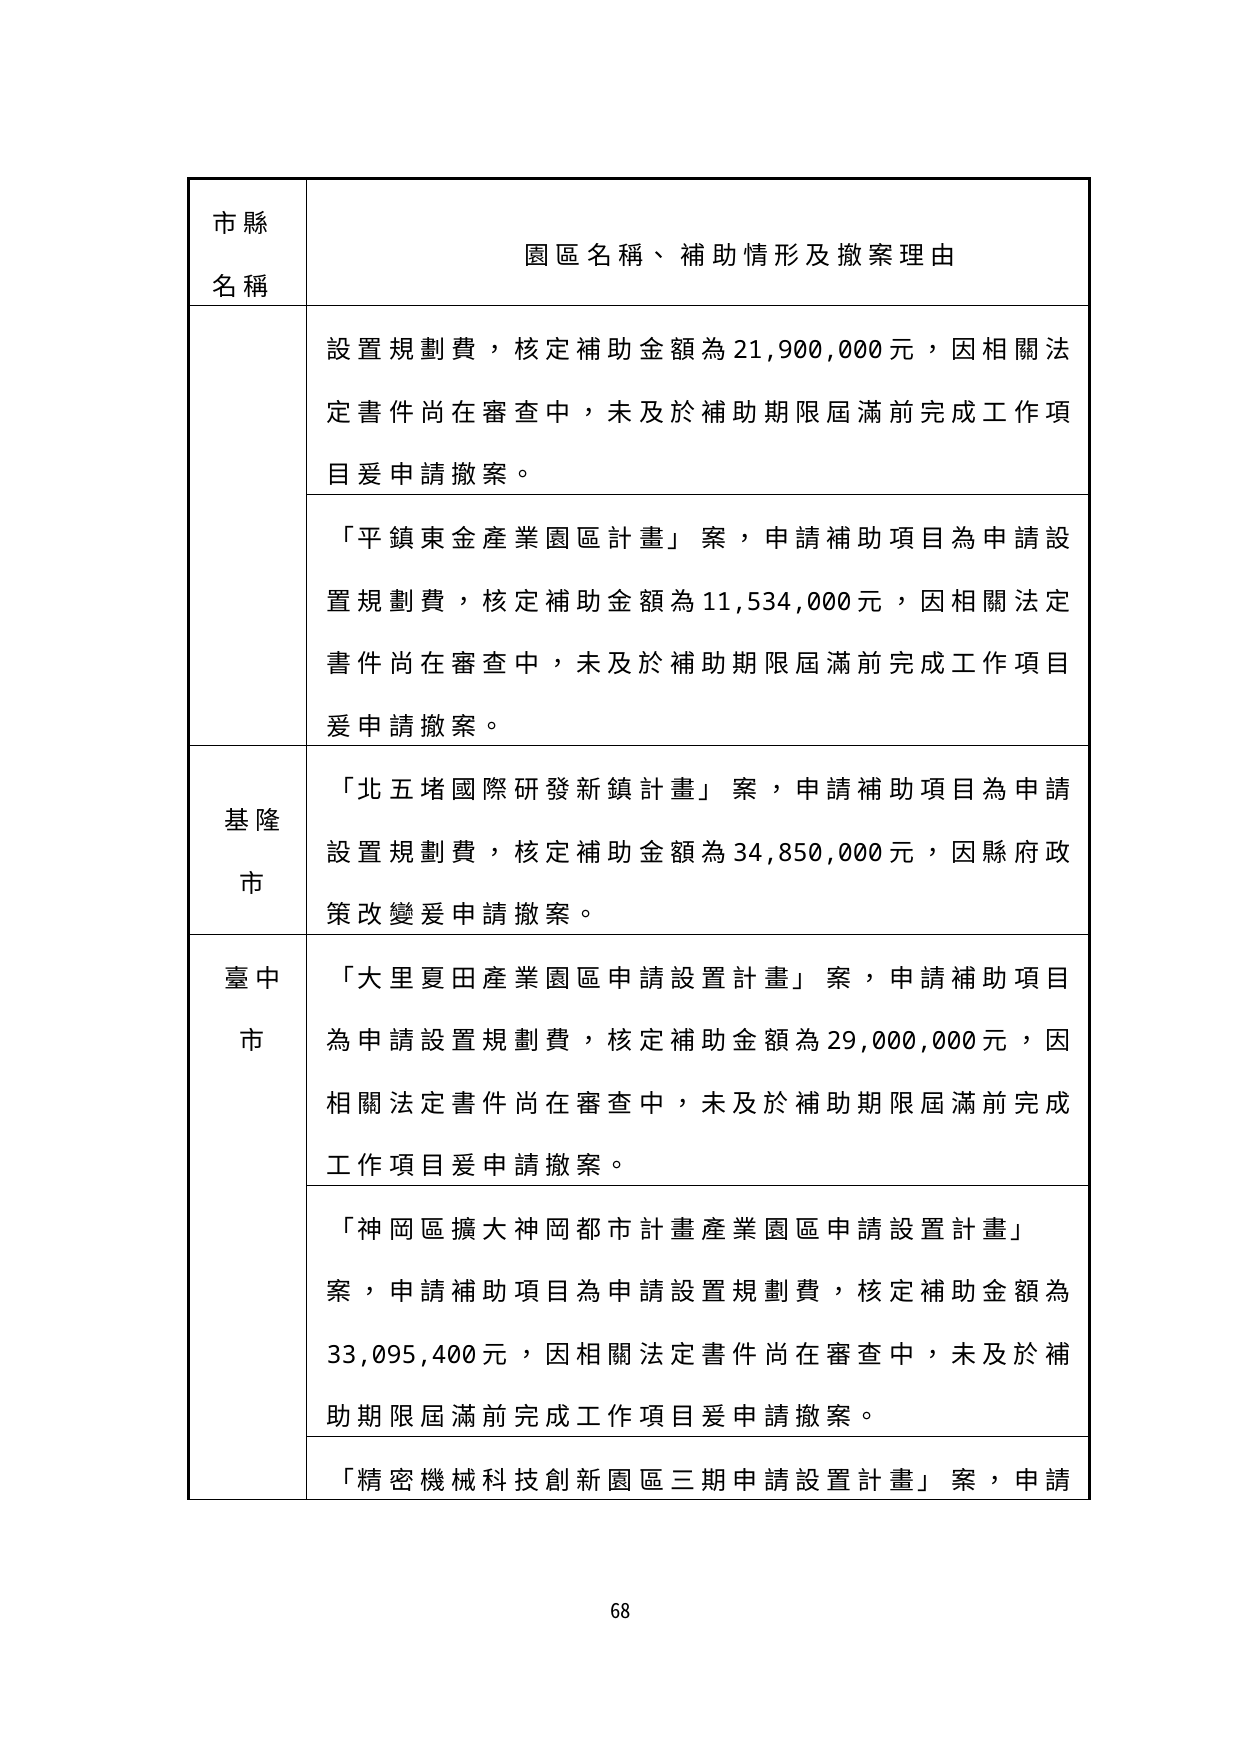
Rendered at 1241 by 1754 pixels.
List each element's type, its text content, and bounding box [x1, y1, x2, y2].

table_cell 臺中市 [190, 935, 306, 1499]
table_cell 「精密機械科技創新園區三期申請設置計畫」案，申請 [307, 1437, 1088, 1499]
table_cell 「神岡區擴大神岡都市計畫產業園區申請設置計畫」案，申請補助項目為申請設置規劃費，核定補助金額為33,095,400元，因相關法定書件尚在審查中，未及於補助期限屆滿前完成工作項目爰申請撤案。 [307, 1186, 1088, 1436]
table_cell 基隆市 [190, 746, 306, 933]
table_cell [190, 306, 306, 745]
table_header 市縣名稱 [190, 180, 306, 305]
table_cell 「平鎮東金產業園區計畫」案，申請補助項目為申請設置規劃費，核定補助金額為11,534,000元，因相關法定書件尚在審查中，未及於補助期限屆滿前完成工作項目爰申請撤案。 [307, 495, 1088, 745]
table_header 園區名稱、補助情形及撤案理由 [307, 180, 1088, 305]
table_cell 設置規劃費，核定補助金額為21,900,000元，因相關法定書件尚在審查中，未及於補助期限屆滿前完成工作項目爰申請撤案。 [307, 306, 1088, 494]
table_cell 「大里夏田產業園區申請設置計畫」案，申請補助項目為申請設置規劃費，核定補助金額為29,000,000元，因相關法定書件尚在審查中，未及於補助期限屆滿前完成工作項目爰申請撤案。 [307, 935, 1088, 1184]
table_cell 「北五堵國際研發新鎮計畫」案，申請補助項目為申請設置規劃費，核定補助金額為34,850,000元，因縣府政策改變爰申請撤案。 [307, 746, 1088, 933]
